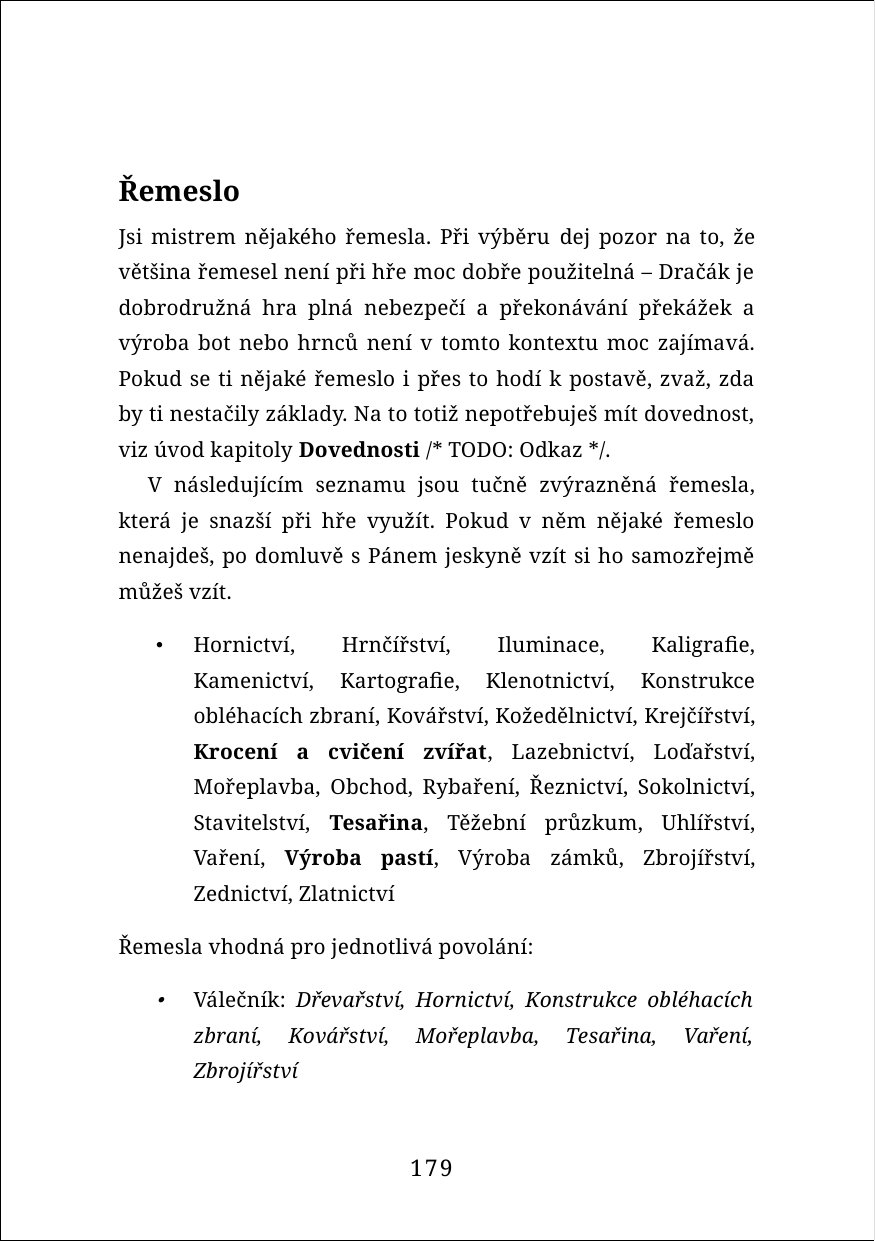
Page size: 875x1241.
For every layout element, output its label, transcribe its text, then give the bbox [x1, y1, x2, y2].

list Válečník: Dřevařství, Hornictví, Konstrukce obléhacích zbraní, Kovářství, Mořeplavba, Tesařina, Vaření, Zbrojířství [156, 985, 756, 1085]
subtitle Řemeslo [118, 172, 756, 210]
text Řemesla vhodná pro jednotlivá povolání: [118, 932, 756, 961]
list Hornictví, Hrnčířství, Iluminace, Kaligrafie, Kamenictví, Kartografie, Klenotnictví, Konstrukce obléhacích zbraní, Kovářství, Kožedělnictví, Krejčířství, Krocení a cvičení zvířat, Lazebnictví, Loďařství, Mořeplavba, Obchod, Rybaření, Řeznictví, Sokolnictví, Stavitelství, Tesařina, Těžební průzkum, Uhlířství, Vaření, Výroba pastí, Výroba zámků, Zbrojířství, Zednictví, Zlatnictví [156, 630, 756, 907]
text Jsi mistrem nějakého řemesla. Při výběru dej pozor na to, že většina řemesel není při hře moc dobře použitelná – Dračák je dobrodružná hra plná nebezpečí a překonávání překážek a výroba bot nebo hrnců není v tomto kontextu moc zajímavá. Pokud se ti nějaké řemeslo i přes to hodí k postavě, zvaž, zda by ti nestačily základy. Na to totiž nepotřebuješ mít dovednost, viz úvod kapitoly Dovednosti /* TODO: Odkaz */. V následujícím seznamu jsou tučně zvýrazněná řemesla, která je snazší při hře využít. Pokud v něm nějaké řemeslo nenajdeš, po domluvě s Pánem jeskyně vzít si ho samozřejmě můžeš vzít. [118, 222, 756, 606]
